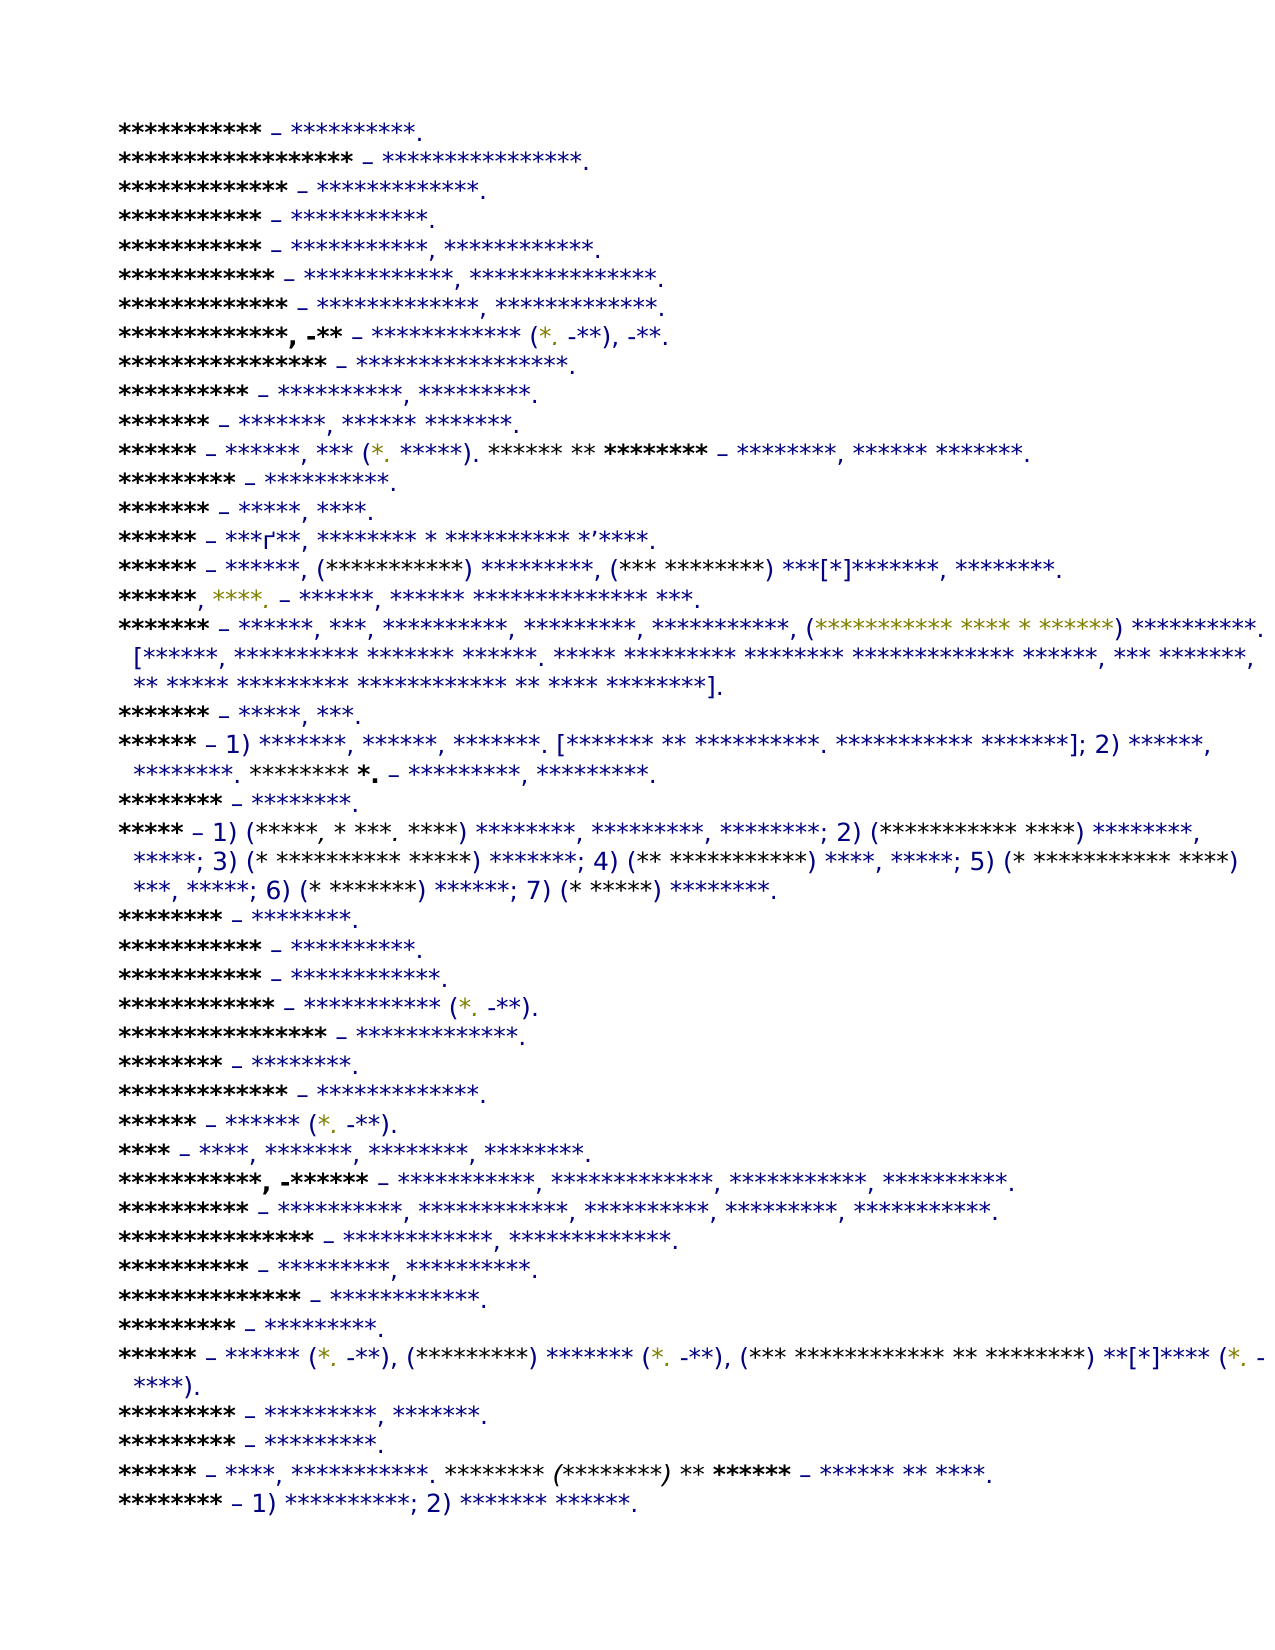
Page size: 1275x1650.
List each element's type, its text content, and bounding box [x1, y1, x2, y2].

text ********* – *********. [118, 1431, 1275, 1460]
text ************ – ************, ***************. [118, 264, 1275, 293]
text ************ – *********** (*. -**). [118, 993, 1275, 1022]
text ****** – ***ґ**, ******** * ********** *’****. [118, 526, 1275, 556]
text ************* – *************, *************. [118, 293, 1275, 322]
text ****************** – ****************. [118, 147, 1275, 176]
text ****** – ****** (*. -**). [118, 1110, 1275, 1139]
text ********** – **********, ************, **********, *********, ***********. [118, 1197, 1275, 1226]
text ***********, -****** – ***********, *************, ***********, **********. [118, 1168, 1275, 1197]
text *********** – ************. [118, 964, 1275, 993]
text *********** – ***********, ************. [118, 235, 1275, 264]
text *********** – **********. [118, 118, 1275, 147]
text *************, -** – ************ (*. -**), -**. [118, 322, 1275, 351]
text ****** – ******, (***********) *********, (*** ********) ***[*]*******, ********. [118, 556, 1275, 585]
text **************** – *************. [118, 1022, 1275, 1051]
text ****** – 1) *******, ******, *******. [******* ** **********. *********** *******]; 2) ******, ********. ******** *. – *********, *********. [118, 731, 1275, 789]
text **************** – *****************. [118, 351, 1275, 381]
text ********** – *********, **********. [118, 1256, 1275, 1285]
text ************* – *************. [118, 176, 1275, 206]
text *********** – **********. [118, 935, 1275, 964]
text *********** – ***********. [118, 206, 1275, 235]
text ************* – *************. [118, 1081, 1275, 1110]
text ****** – ******, *** (*. *****). ****** ** ******** – ********, ****** *******. [118, 439, 1275, 468]
text ******* – ******, ***, **********, *********, ***********, (*********** **** * ******) **********. [******, ********** ******* ******. ***** ********* ******** ************* ******, *** *******, ** ***** ********* ************ ** **** ********]. [118, 614, 1275, 701]
text ******** – ********. [118, 906, 1275, 935]
text *************** – ************, *************. [118, 1226, 1275, 1256]
text ***** – 1) (*****, * ***. ****) ********, *********, ********; 2) (*********** ****) ********, *****; 3) (* ********** *****) *******; 4) (** ***********) ****, *****; 5) (* *********** ****) ***, *****; 6) (* *******) ******; 7) (* *****) ********. [118, 818, 1275, 906]
text **** – ****, *******, ********, ********. [118, 1139, 1275, 1168]
text ****** – ****** (*. -**), (*********) ******* (*. -**), (*** ************ ** ********) **[*]**** (*. -****). [118, 1343, 1275, 1401]
text ********** – **********, *********. [118, 381, 1275, 410]
text ******* – *******, ****** *******. [118, 410, 1275, 439]
text ************** – ************. [118, 1285, 1275, 1314]
text ******** – 1) **********; 2) ******* ******. [118, 1489, 1275, 1518]
text ******** – ********. [118, 1051, 1275, 1081]
text ******** – ********. [118, 789, 1275, 818]
text ******, ****. – ******, ****** ************** ***. [118, 585, 1275, 614]
text ********* – **********. [118, 468, 1275, 497]
text ********* – *********, *******. [118, 1401, 1275, 1431]
text ********* – *********. [118, 1314, 1275, 1343]
text ******* – *****, ***. [118, 701, 1275, 731]
text ****** – ****, ***********. ******** (********) ** ****** – ****** ** ****. [118, 1460, 1275, 1489]
text ******* – *****, ****. [118, 497, 1275, 526]
